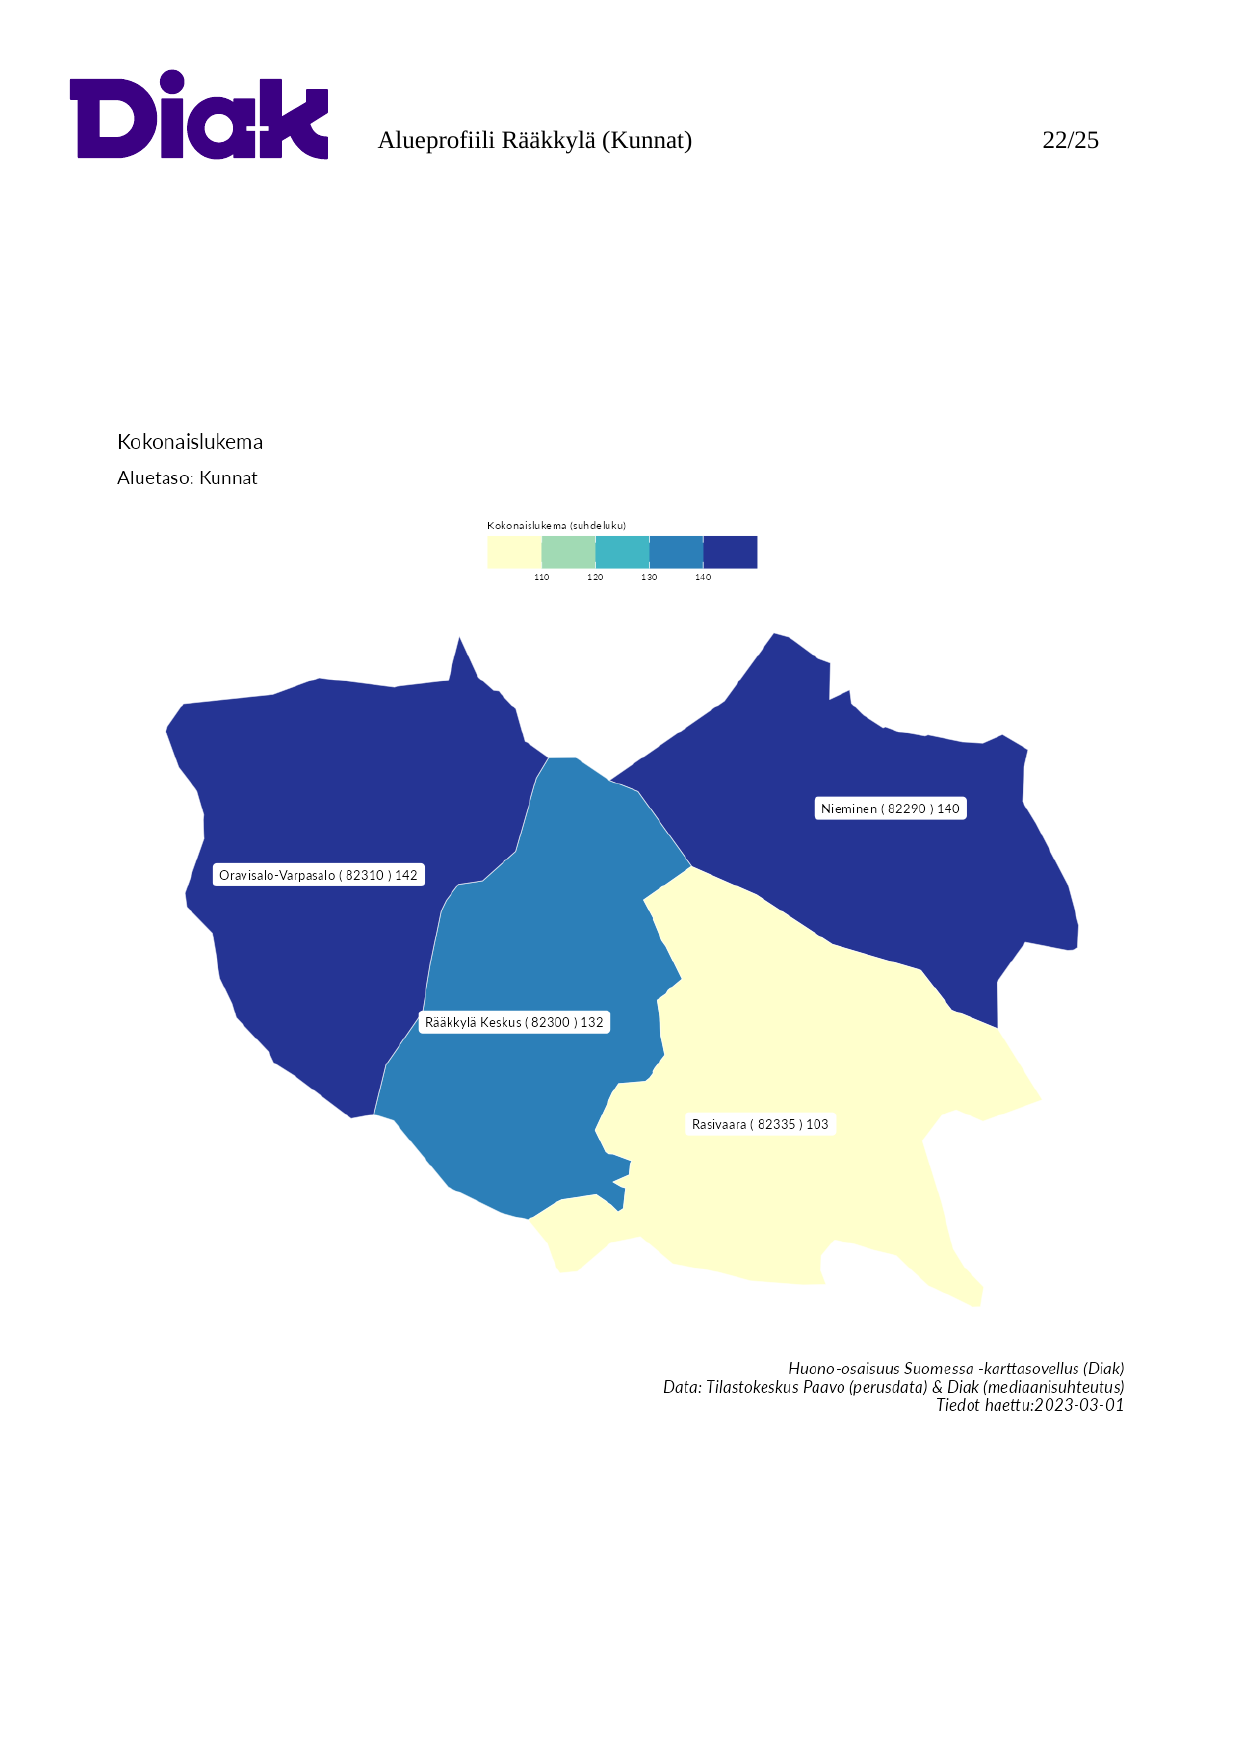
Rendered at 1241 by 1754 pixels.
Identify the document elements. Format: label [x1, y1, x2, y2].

picture [61, 196, 1179, 1651]
